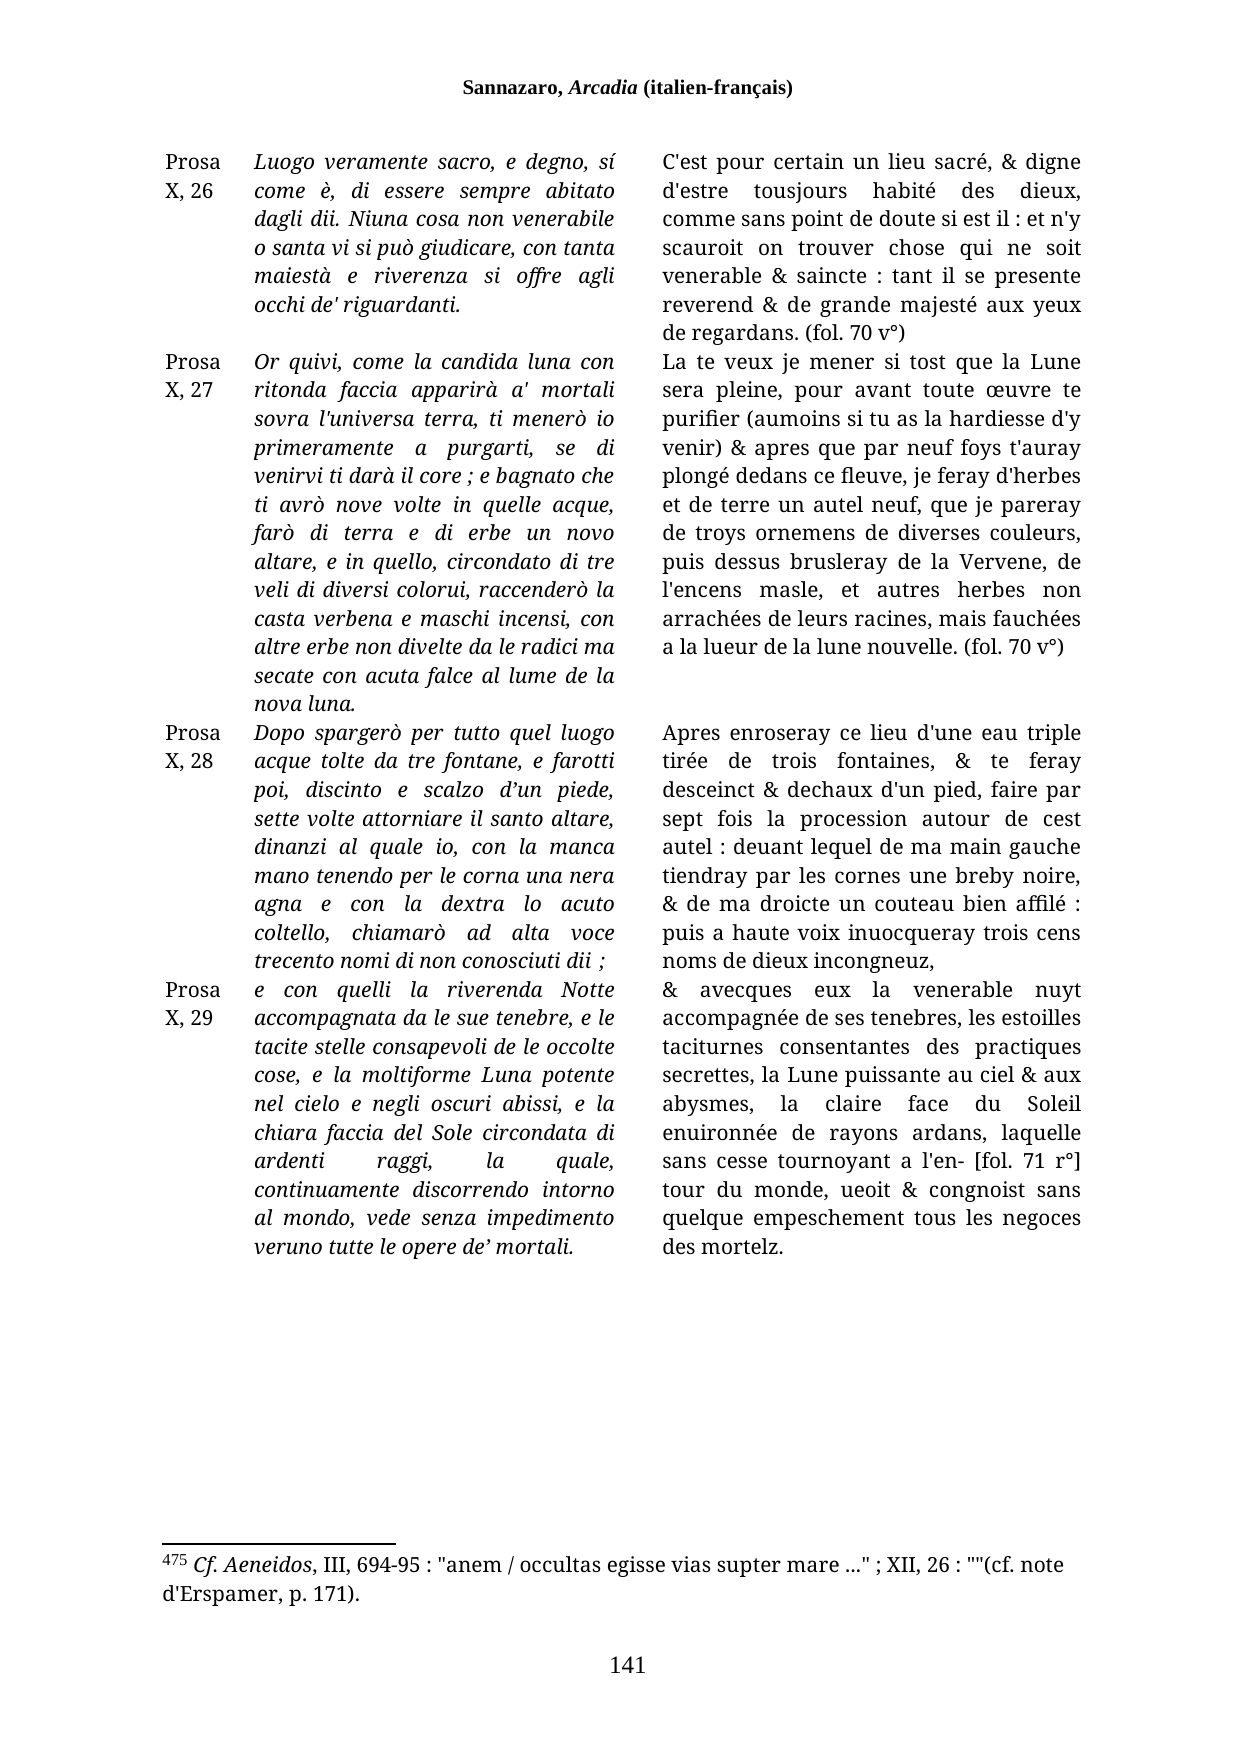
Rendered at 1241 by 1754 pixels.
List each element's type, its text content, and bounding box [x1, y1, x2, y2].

table_cell La te veux je mener si tost que la Lune sera pleine, pour avant toute œuvre te purifier (aumoins si tu as la hardiesse d'y venir) & apres que par neuf foys t'auray plongé dedans ce fleuve, je feray d'herbes et de terre un autel neuf, que je pareray de troys ornemens de diverses couleurs, puis dessus brusleray de la Vervene, de l'encens masle, et autres herbes non arrachées de leurs racines, mais fauchées a la lueur de la lune nouvelle. (fol. 70 v°) [640, 347, 1104, 718]
table_cell Dopo spargerò per tutto quel luogo acque tolte da tre fontane, e farotti poi, discinto e scalzo d’un piede, sette volte attorniare il santo altare, dinanzi al quale io, con la manca mano tenendo per le corna una nera agna e con la dextra lo acuto coltello, chiamarò ad alta voce trecento nomi di non conosciuti dii ; [232, 718, 640, 975]
table_cell Luogo veramente sacro, e degno, sí come è, di essere sempre abitato dagli dii. Niuna cosa non venerabile o santa vi si può giudicare, con tanta maiestà e riverenza si offre agli occhi de' riguardanti. [232, 147, 640, 347]
table_cell Prosa X, 28 [158, 718, 232, 975]
table_cell Prosa X, 29 [158, 975, 232, 1260]
table_cell Apres enroseray ce lieu d'une eau triple tirée de trois fontaines, & te feray desceinct & dechaux d'un pied, faire par sept fois la procession autour de cest autel : deuant lequel de ma main gauche tiendray par les cornes une breby noire, & de ma droicte un couteau bien affilé : puis a haute voix inuocqueray trois cens noms de dieux incongneuz, [640, 718, 1104, 975]
table_cell Prosa X, 27 [158, 347, 232, 718]
table_cell e con quelli la riverenda Notte accompagnata da le sue tenebre, e le tacite stelle consapevoli de le occolte cose, e la moltiforme Luna potente nel cielo e negli oscuri abissi, e la chiara faccia del Sole circondata di ardenti raggi, la quale, continuamente discorrendo intorno al mondo, vede senza impedimento veruno tutte le opere de’ mortali. [232, 975, 640, 1260]
table_cell C'est pour certain un lieu sacré, & digne d'estre tousjours habité des dieux, comme sans point de doute si est il : et n'y scauroit on trouver chose qui ne soit venerable & saincte : tant il se presente reverend & de grande majesté aux yeux de regardans. (fol. 70 v°) [640, 147, 1104, 347]
table_cell & avecques eux la venerable nuyt accompagnée de ses tenebres, les estoilles taciturnes consentantes des practiques secrettes, la Lune puissante au ciel & aux abysmes, la claire face du Soleil enuironnée de rayons ardans, laquelle sans cesse tournoyant a l'en- [fol. 71 r°] tour du monde, ueoit & congnoist sans quelque empeschement tous les negoces des mortelz. [640, 975, 1104, 1260]
table_cell Or quivi, come la candida luna con ritonda faccia apparirà a' mortali sovra l'universa terra, ti menerò io primeramente a purgarti, se di venirvi ti darà il core ; e bagnato che ti avrò nove volte in quelle acque, farò di terra e di erbe un novo altare, e in quello, circondato di tre veli di diversi colorui, raccenderò la casta verbena e maschi incensi, con altre erbe non divelte da le radici ma secate con acuta falce al lume de la nova luna. [232, 347, 640, 718]
table_cell Prosa X, 26 [158, 147, 232, 347]
